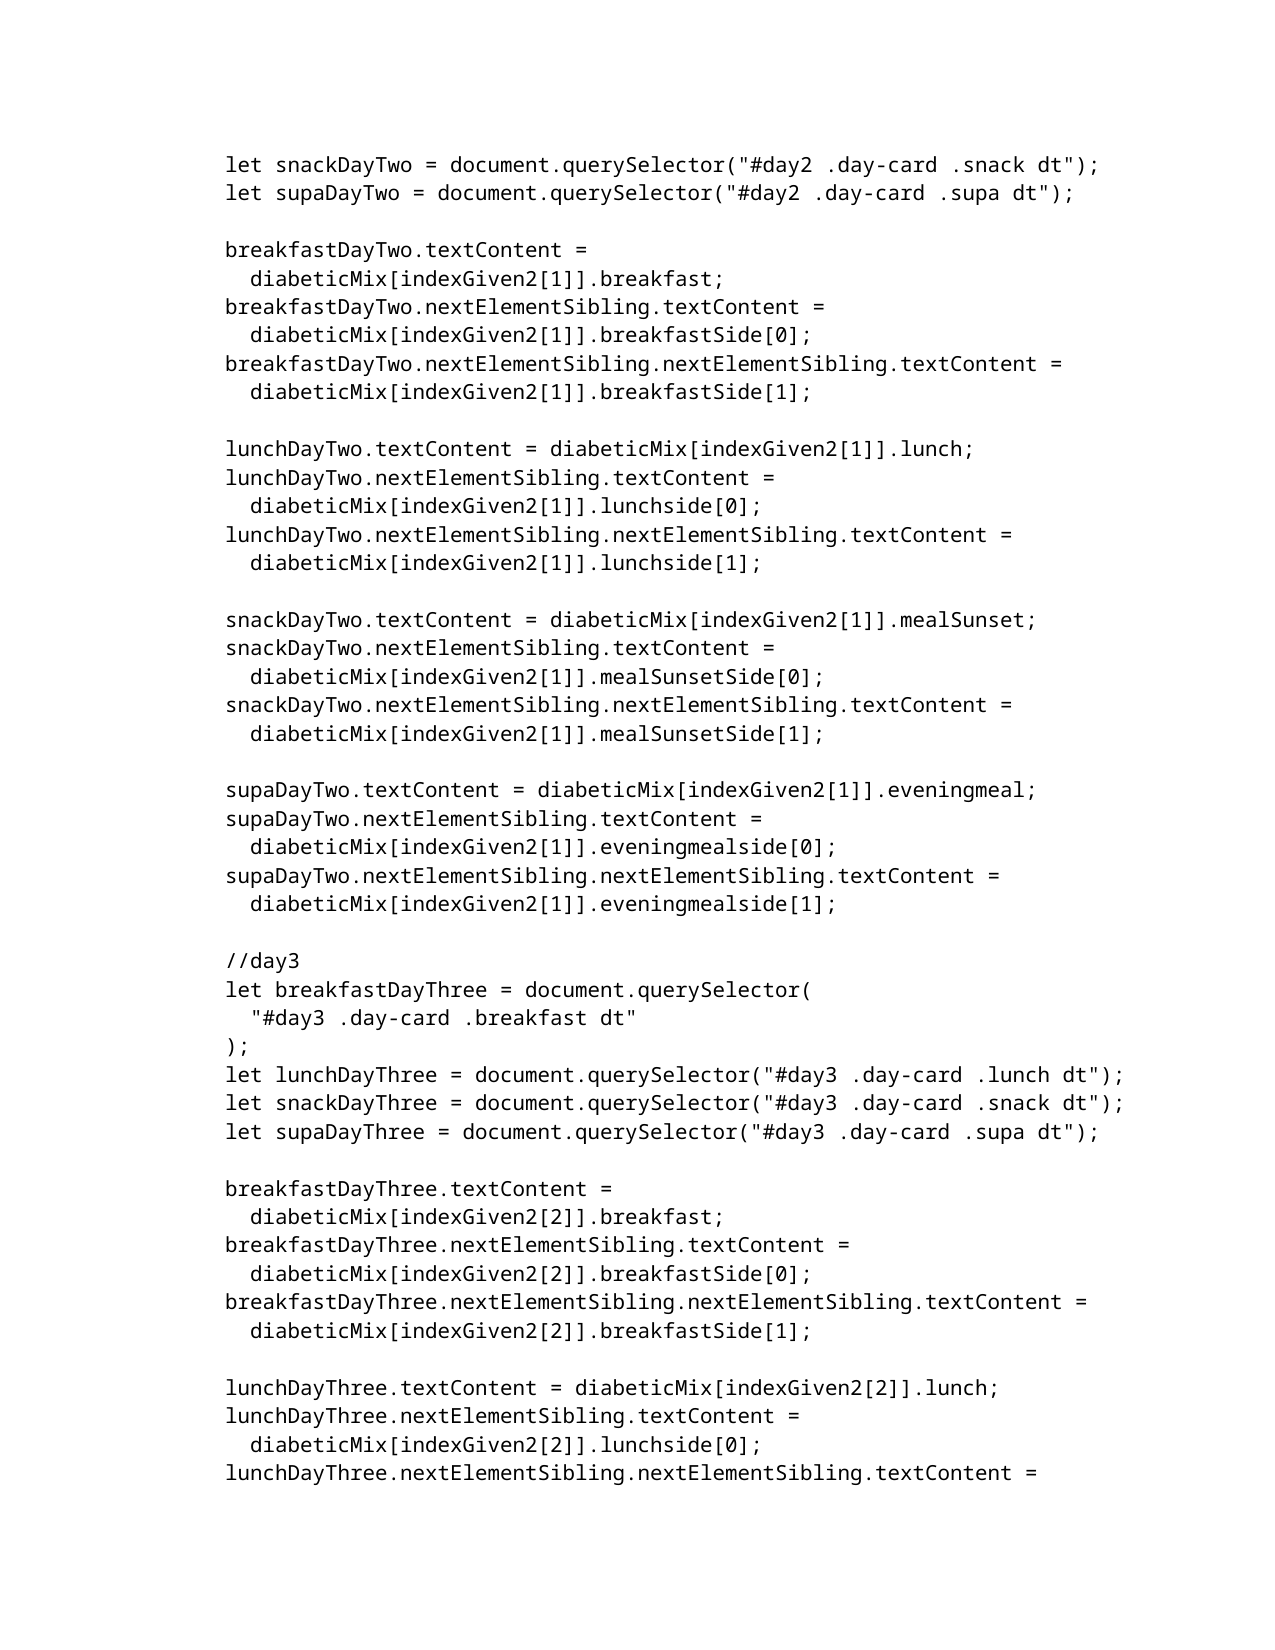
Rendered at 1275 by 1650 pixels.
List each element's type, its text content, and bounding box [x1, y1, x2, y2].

text breakfastDayThree.nextElementSibling.nextElementSibling.textContent = [150, 1287, 1125, 1316]
text ); [150, 1032, 1125, 1060]
text let supaDayThree = document.querySelector("#day3 .day-card .supa dt"); [150, 1117, 1125, 1145]
text snackDayTwo.textContent = diabeticMix[indexGiven2[1]].mealSunset; [150, 605, 1125, 633]
text diabeticMix[indexGiven2[2]].lunchside[0]; [150, 1430, 1125, 1458]
text diabeticMix[indexGiven2[1]].mealSunsetSide[1]; [150, 719, 1125, 747]
text diabeticMix[indexGiven2[1]].lunchside[1]; [150, 548, 1125, 577]
text "#day3 .day-card .breakfast dt" [150, 1003, 1125, 1032]
text diabeticMix[indexGiven2[2]].breakfast; [150, 1202, 1125, 1231]
text let breakfastDayThree = document.querySelector( [150, 975, 1125, 1003]
text lunchDayTwo.nextElementSibling.nextElementSibling.textContent = [150, 520, 1125, 548]
text lunchDayThree.nextElementSibling.textContent = [150, 1401, 1125, 1430]
text supaDayTwo.textContent = diabeticMix[indexGiven2[1]].eveningmeal; [150, 776, 1125, 804]
text diabeticMix[indexGiven2[2]].breakfastSide[0]; [150, 1259, 1125, 1287]
text diabeticMix[indexGiven2[1]].eveningmealside[0]; [150, 832, 1125, 861]
text diabeticMix[indexGiven2[2]].breakfastSide[1]; [150, 1316, 1125, 1344]
text let snackDayTwo = document.querySelector("#day2 .day-card .snack dt"); [150, 150, 1125, 178]
text diabeticMix[indexGiven2[1]].breakfastSide[0]; [150, 321, 1125, 349]
text snackDayTwo.nextElementSibling.nextElementSibling.textContent = [150, 690, 1125, 719]
text diabeticMix[indexGiven2[1]].eveningmealside[1]; [150, 889, 1125, 918]
text lunchDayThree.nextElementSibling.nextElementSibling.textContent = [150, 1458, 1125, 1487]
text breakfastDayTwo.nextElementSibling.nextElementSibling.textContent = [150, 349, 1125, 377]
text breakfastDayTwo.nextElementSibling.textContent = [150, 292, 1125, 321]
text lunchDayTwo.textContent = diabeticMix[indexGiven2[1]].lunch; [150, 434, 1125, 463]
text let snackDayThree = document.querySelector("#day3 .day-card .snack dt"); [150, 1088, 1125, 1117]
text breakfastDayThree.textContent = [150, 1174, 1125, 1202]
text breakfastDayTwo.textContent = [150, 235, 1125, 264]
text snackDayTwo.nextElementSibling.textContent = [150, 633, 1125, 662]
text //day3 [150, 946, 1125, 975]
text diabeticMix[indexGiven2[1]].breakfast; [150, 264, 1125, 292]
text supaDayTwo.nextElementSibling.textContent = [150, 804, 1125, 832]
text diabeticMix[indexGiven2[1]].lunchside[0]; [150, 491, 1125, 520]
text let lunchDayThree = document.querySelector("#day3 .day-card .lunch dt"); [150, 1060, 1125, 1088]
text lunchDayThree.textContent = diabeticMix[indexGiven2[2]].lunch; [150, 1373, 1125, 1401]
text diabeticMix[indexGiven2[1]].mealSunsetSide[0]; [150, 662, 1125, 690]
text lunchDayTwo.nextElementSibling.textContent = [150, 463, 1125, 491]
text supaDayTwo.nextElementSibling.nextElementSibling.textContent = [150, 861, 1125, 889]
text diabeticMix[indexGiven2[1]].breakfastSide[1]; [150, 377, 1125, 406]
text let supaDayTwo = document.querySelector("#day2 .day-card .supa dt"); [150, 178, 1125, 207]
text breakfastDayThree.nextElementSibling.textContent = [150, 1231, 1125, 1259]
